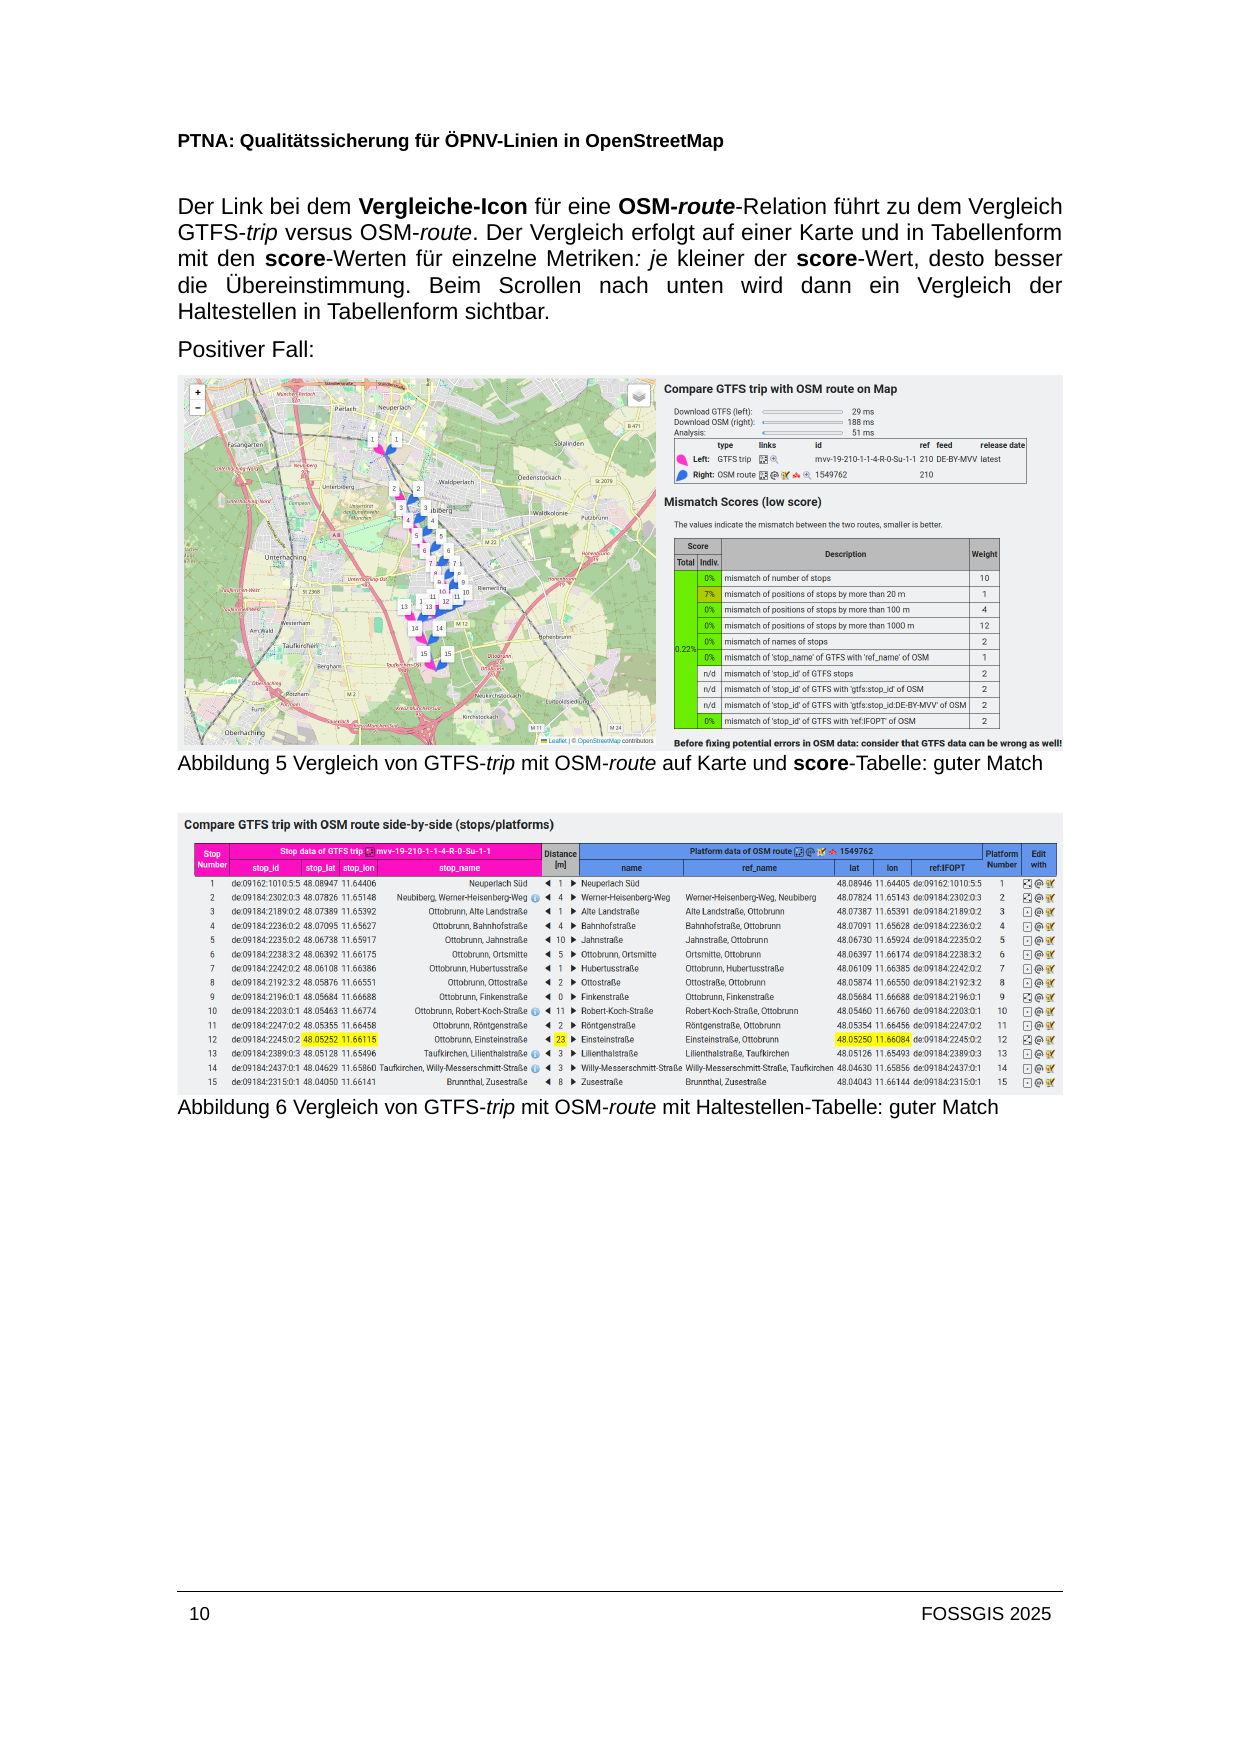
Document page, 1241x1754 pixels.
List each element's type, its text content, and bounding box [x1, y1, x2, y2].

picture [177, 813, 1063, 1095]
text Abbildung 6 Vergleich von GTFS-trip mit OSM-route mit Haltestellen-Tabelle: guter Match [177, 1095, 1063, 1118]
text Positiver Fall: [177, 336, 1063, 363]
text Der Link bei dem Vergleiche-Icon für eine OSM-route-Relation führt zu dem Vergleich GTFS-trip versus OSM-route. Der Vergleich erfolgt auf einer Karte und in Tabellenform mit den score-Werten für einzelne Metriken: je kleiner der score-Wert, desto besser die Übereinstimmung. Beim Scrollen nach unten wird dann ein Vergleich der Haltestellen in Tabellenform sichtbar. [177, 193, 1063, 324]
picture [177, 375, 1063, 751]
text Abbildung 5 Vergleich von GTFS-trip mit OSM-route auf Karte und score-Tabelle: guter Match [177, 751, 1063, 775]
